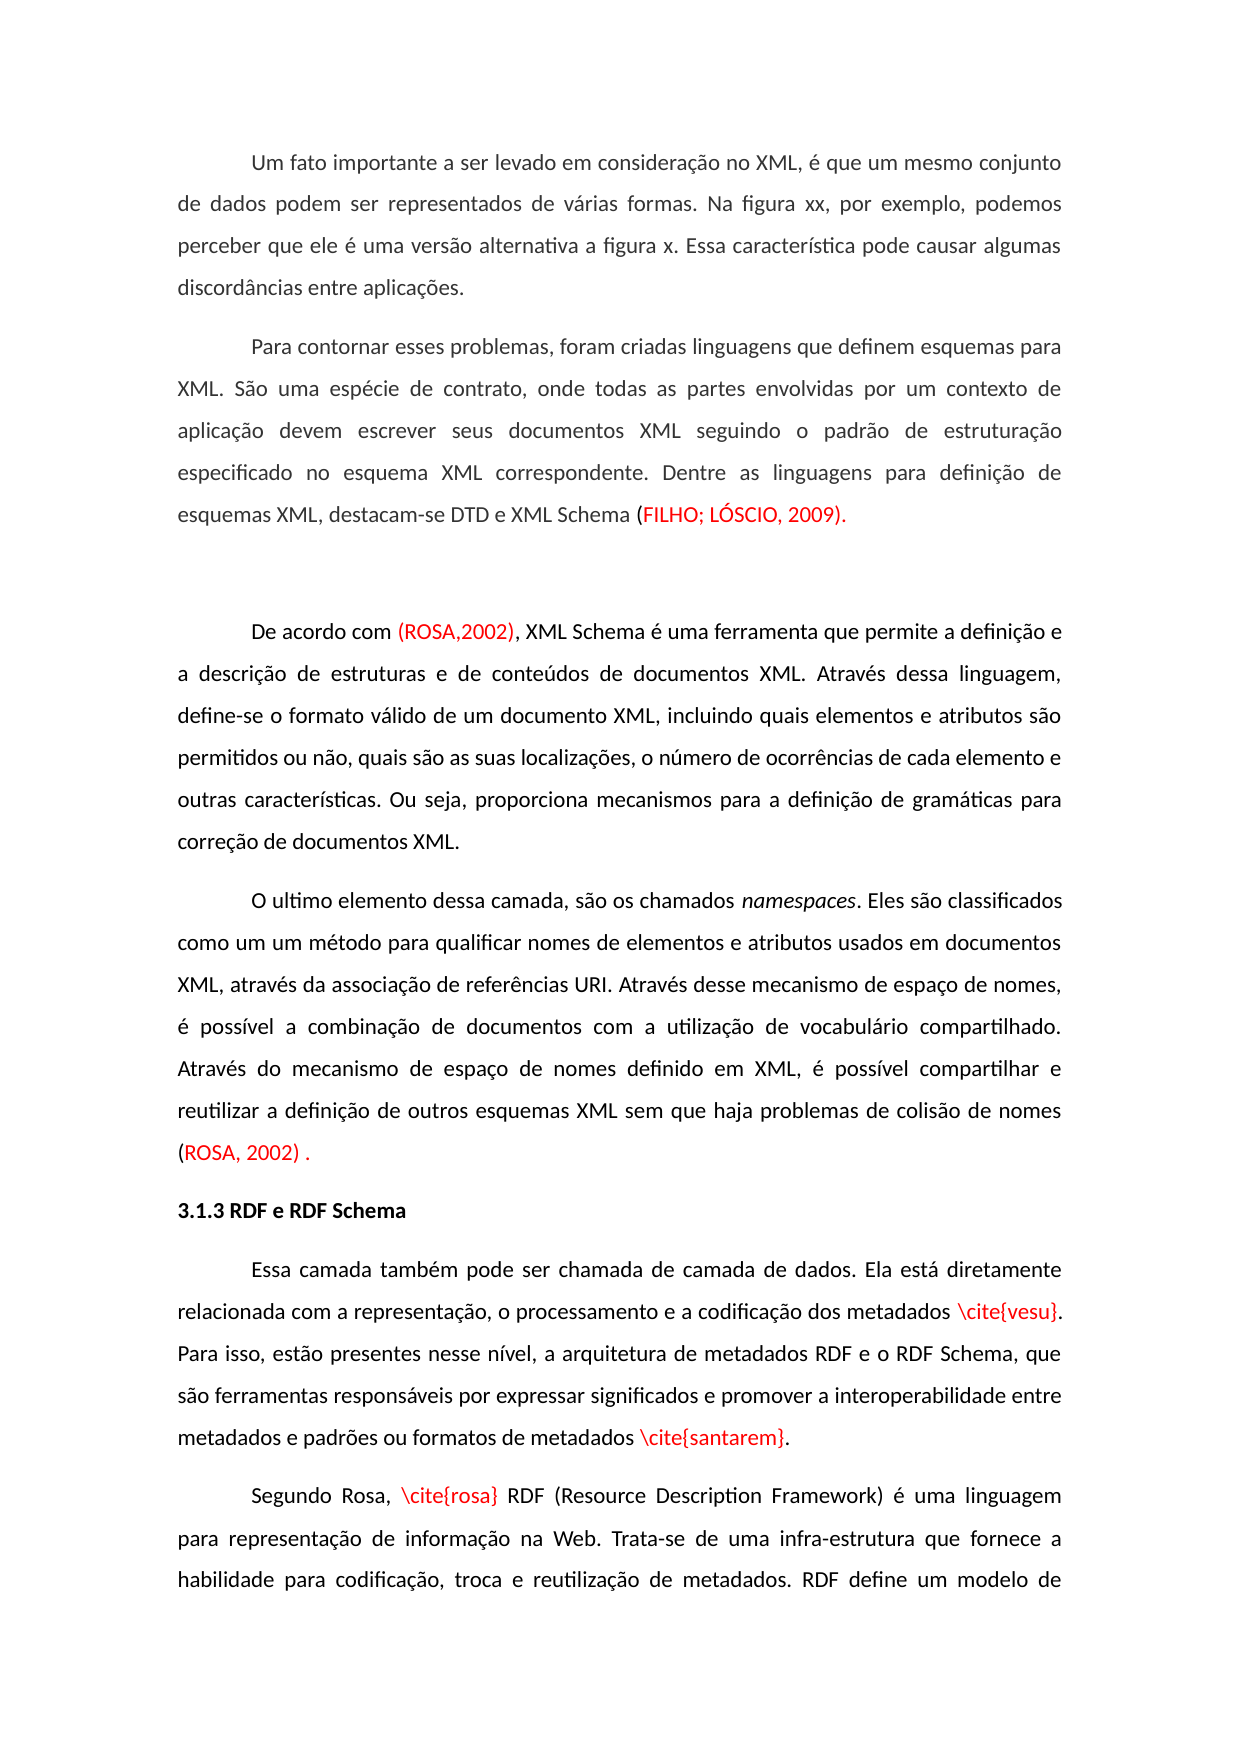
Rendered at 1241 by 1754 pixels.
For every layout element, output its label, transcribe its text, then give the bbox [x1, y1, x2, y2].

text Um fato importante a ser levado em consideração no XML, é que um mesmo conjunto de dados podem ser representados de várias formas. Na figura xx, por exemplo, podemos perceber que ele é uma versão alternativa a figura x. Essa característica pode causar algumas discordâncias entre aplicações. [177, 148, 1063, 302]
text O ultimo elemento dessa camada, são os chamados namespaces. Eles são classificados como um um método para qualificar nomes de elementos e atributos usados em documentos XML, através da associação de referências URI. Através desse mecanismo de espaço de nomes, é possível a combinação de documentos com a utilização de vocabulário compartilhado. Através do mecanismo de espaço de nomes definido em XML, é possível compartilhar e reutilizar a definição de outros esquemas XML sem que haja problemas de colisão de nomes (ROSA, 2002) . [177, 886, 1063, 1166]
text Essa camada também pode ser chamada de camada de dados. Ela está diretamente relacionada com a representação, o processamento e a codificação dos metadados \cite{vesu}. Para isso, estão presentes nesse nível, a arquitetura de metadados RDF e o RDF Schema, que são ferramentas responsáveis por expressar significados e promover a interoperabilidade entre metadados e padrões ou formatos de metadados \cite{santarem}. [177, 1255, 1063, 1451]
text 3.1.3 RDF e RDF Schema [177, 1196, 1063, 1224]
text De acordo com (ROSA,2002), XML Schema é uma ferramenta que permite a definição e a descrição de estruturas e de conteúdos de documentos XML. Através dessa linguagem, define-se o formato válido de um documento XML, incluindo quais elementos e atributos são permitidos ou não, quais são as suas localizações, o número de ocorrências de cada elemento e outras características. Ou seja, proporciona mecanismos para a definição de gramáticas para correção de documentos XML. [177, 617, 1063, 855]
text Segundo Rosa, \cite{rosa} RDF (Resource Description Framework) é uma linguagem para representação de informação na Web. Trata-se de uma infra-estrutura que fornece a habilidade para codificação, troca e reutilização de metadados. RDF define um modelo de [177, 1482, 1063, 1594]
text Para contornar esses problemas, foram criadas linguagens que definem esquemas para XML. São uma espécie de contrato, onde todas as partes envolvidas por um contexto de aplicação devem escrever seus documentos XML seguindo o padrão de estruturação especificado no esquema XML correspondente. Dentre as linguagens para definição de esquemas XML, destacam-se DTD e XML Schema (FILHO; LÓSCIO, 2009). [177, 332, 1063, 528]
